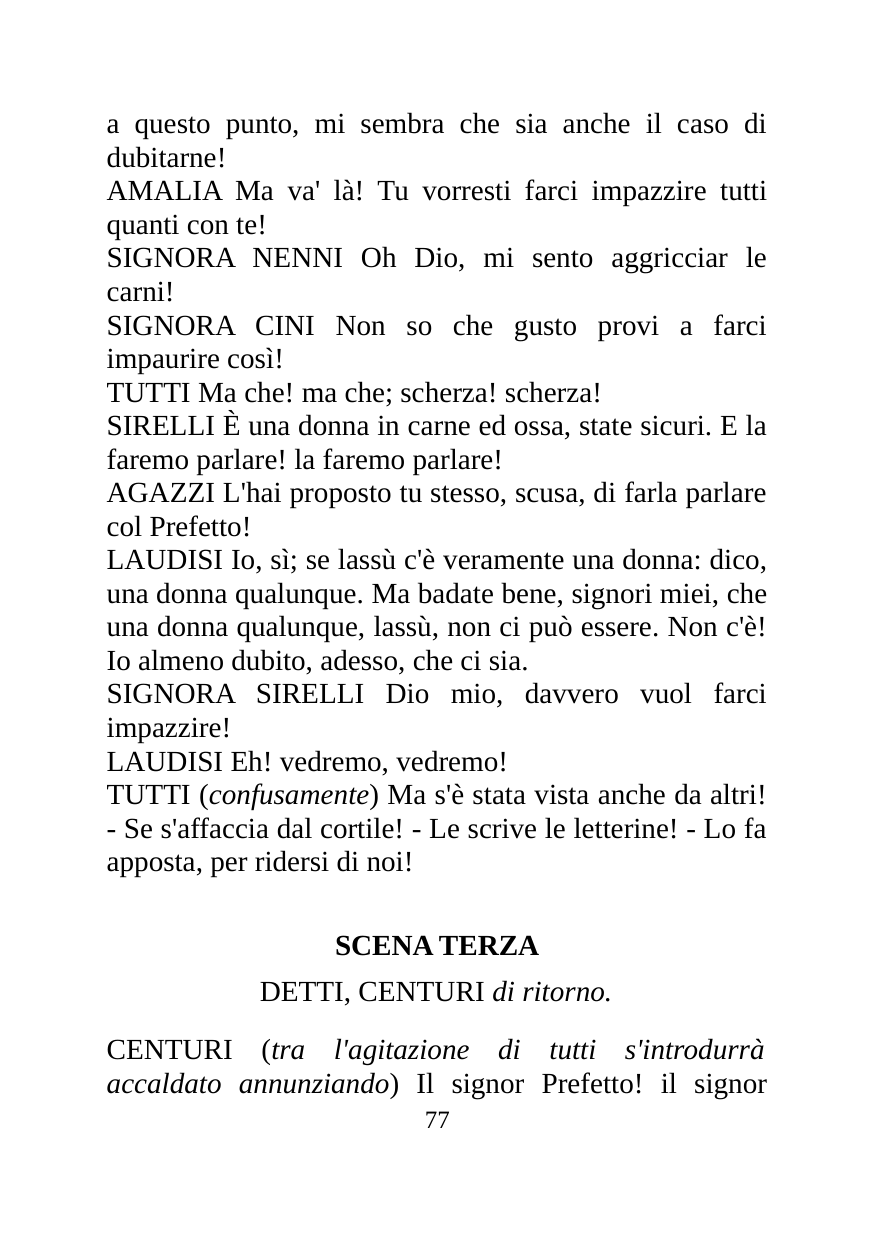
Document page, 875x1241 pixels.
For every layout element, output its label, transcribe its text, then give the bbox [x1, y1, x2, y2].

text AMALIA Ma va' là! Tu vorresti farci impazzire tutti quanti con te! [106, 173, 768, 241]
text LAUDISI Io, sì; se lassù c'è veramente una donna: dico, una donna qualunque. Ma badate bene, signori miei, che una donna qualunque, lassù, non ci può essere. Non c'è! Io almeno dubito, adesso, che ci sia. [106, 542, 768, 677]
text LAUDISI Eh! vedremo, vedremo! [106, 744, 768, 777]
text SIRELLI È una donna in carne ed ossa, state sicuri. E la faremo parlare! la faremo parlare! [106, 408, 768, 475]
text SIGNORA NENNI Oh Dio, mi sento aggricciar le carni! [106, 241, 768, 308]
text SIGNORA CINI Non so che gusto provi a farci impaurire così! [106, 308, 768, 375]
text CENTURI (tra l'agitazione di tutti s'introdurrà accaldato annunziando) Il signor Prefetto! il signor [106, 1032, 768, 1099]
text SIGNORA SIRELLI Dio mio, davvero vuol farci impazzire! [106, 677, 768, 744]
text AGAZZI L'hai proposto tu stesso, scusa, di farla parlare col Prefetto! [106, 475, 768, 542]
text DETTI, CENTURI di ritorno. [106, 974, 768, 1007]
text TUTTI Ma che! ma che; scherza! scherza! [106, 375, 768, 408]
text a questo punto, mi sembra che sia anche il caso di dubitarne! [106, 106, 768, 173]
text TUTTI (confusamente) Ma s'è stata vista anche da altri! - Se s'affaccia dal cortile! - Le scrive le letterine! - Lo fa apposta, per ridersi di noi! [106, 777, 768, 878]
text SCENA TERZA [106, 928, 768, 961]
